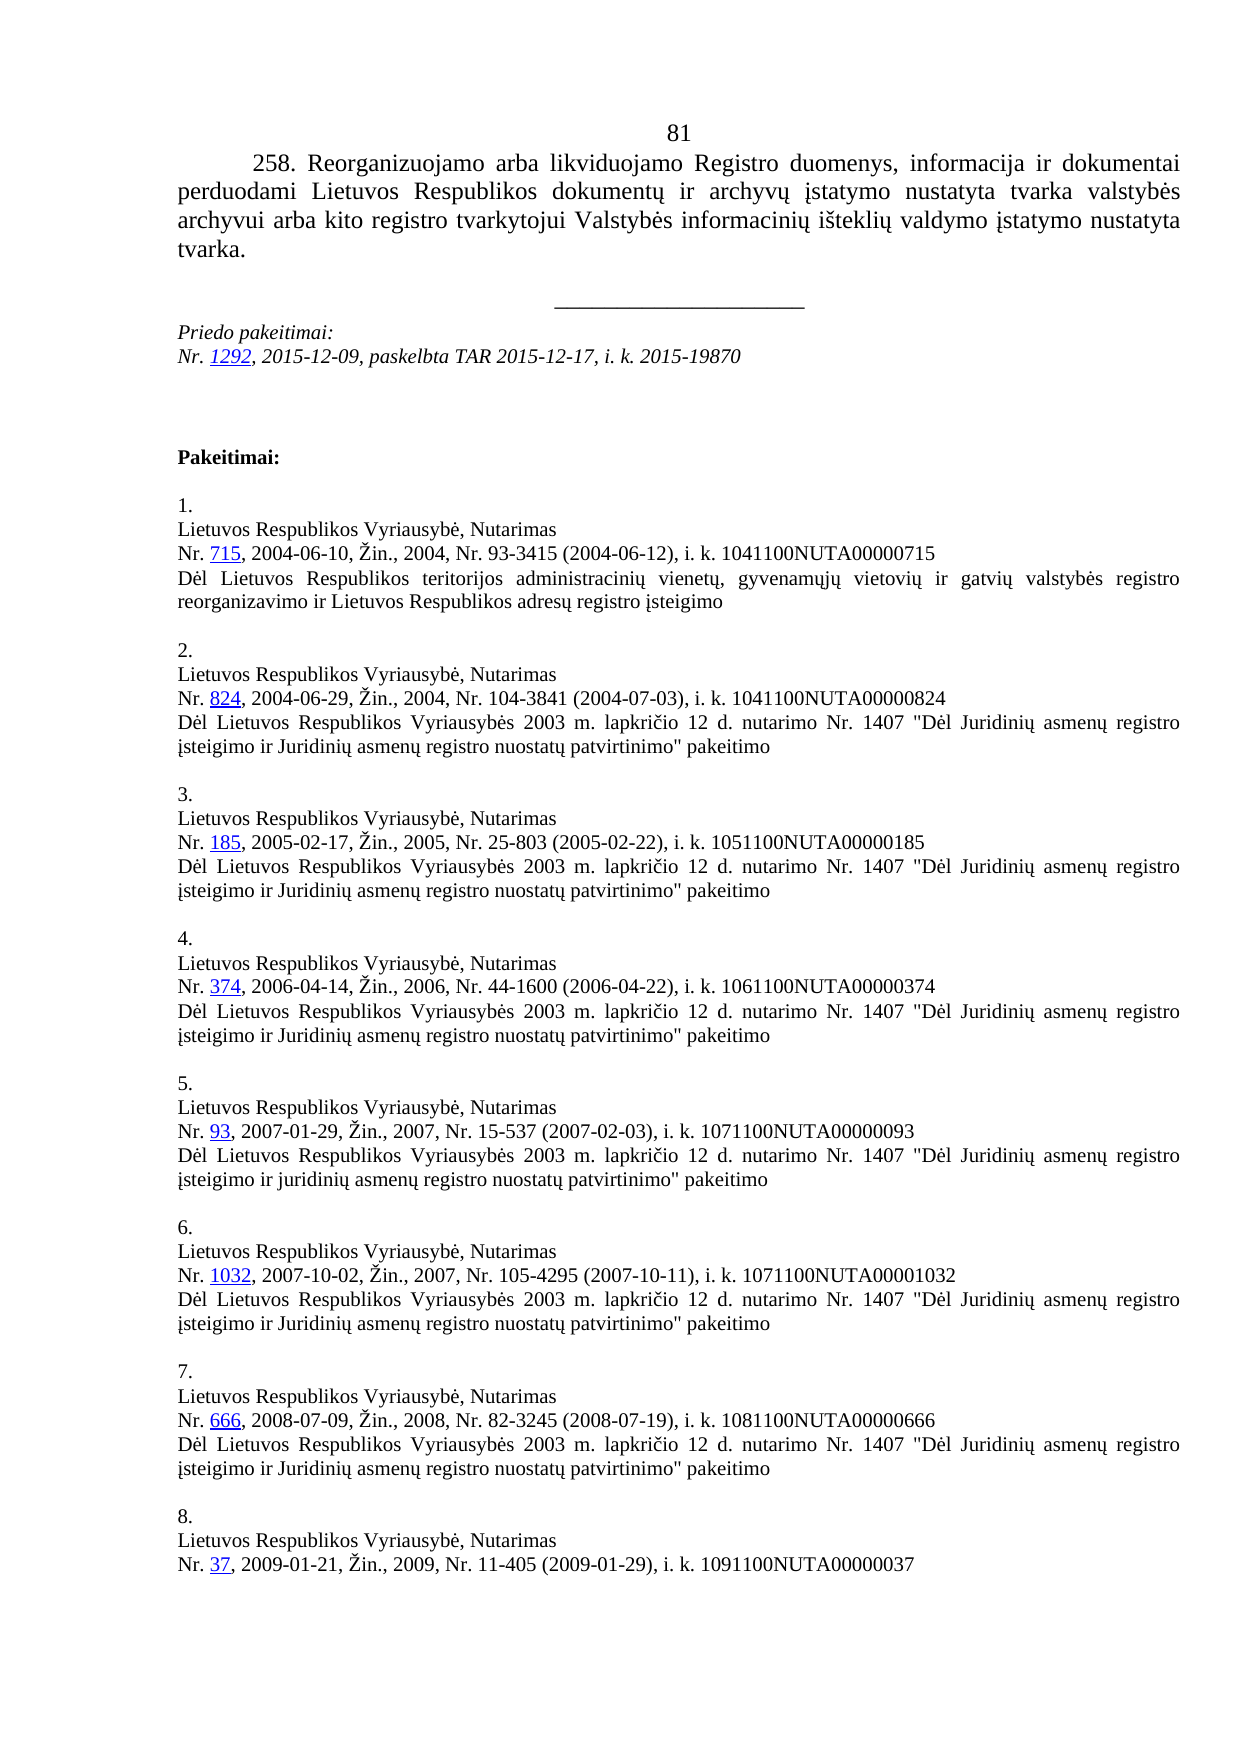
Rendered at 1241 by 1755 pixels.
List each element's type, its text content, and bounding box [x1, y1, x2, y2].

text 6. [177, 1215, 1181, 1239]
text Lietuvos Respublikos Vyriausybė, Nutarimas [177, 1239, 1181, 1263]
text Lietuvos Respublikos Vyriausybė, Nutarimas [177, 1383, 1181, 1408]
text Nr. 715, 2004-06-10, Žin., 2004, Nr. 93-3415 (2004-06-12), i. k. 1041100NUTA00000715 [177, 541, 1181, 565]
text Lietuvos Respublikos Vyriausybė, Nutarimas [177, 517, 1181, 541]
text Dėl Lietuvos Respublikos Vyriausybės 2003 m. lapkričio 12 d. nutarimo Nr. 1407 "Dėl Juridinių asmenų registro įsteigimo ir Juridinių asmenų registro nuostatų patvirtinimo" pakeitimo [177, 854, 1181, 902]
text 4. [177, 926, 1181, 950]
text Dėl Lietuvos Respublikos teritorijos administracinių vienetų, gyvenamųjų vietovių ir gatvių valstybės registro reorganizavimo ir Lietuvos Respublikos adresų registro įsteigimo [177, 565, 1181, 613]
text Nr. 1032, 2007-10-02, Žin., 2007, Nr. 105-4295 (2007-10-11), i. k. 1071100NUTA00001032 [177, 1263, 1181, 1287]
text Pakeitimai: [177, 445, 1181, 469]
text Nr. 1292, 2015-12-09, paskelbta TAR 2015-12-17, i. k. 2015-19870 [177, 344, 1181, 368]
text Nr. 37, 2009-01-21, Žin., 2009, Nr. 11-405 (2009-01-29), i. k. 1091100NUTA00000037 [177, 1552, 1181, 1576]
text 1. [177, 493, 1181, 517]
text Lietuvos Respublikos Vyriausybė, Nutarimas [177, 806, 1181, 830]
text 2. [177, 638, 1181, 662]
text 7. [177, 1359, 1181, 1383]
text 3. [177, 782, 1181, 806]
text Lietuvos Respublikos Vyriausybė, Nutarimas [177, 950, 1181, 974]
text 258. Reorganizuojamo arba likviduojamo Registro duomenys, informacija ir dokumentai perduodami Lietuvos Respublikos dokumentų ir archyvų įstatymo nustatyta tvarka valstybės archyvui arba kito registro tvarkytojui Valstybės informacinių išteklių valdymo įstatymo nustatyta tvarka. [177, 148, 1181, 263]
text Dėl Lietuvos Respublikos Vyriausybės 2003 m. lapkričio 12 d. nutarimo Nr. 1407 "Dėl Juridinių asmenų registro įsteigimo ir Juridinių asmenų registro nuostatų patvirtinimo" pakeitimo [177, 998, 1181, 1047]
text –––––––––––––––––––– [177, 291, 1181, 320]
text Lietuvos Respublikos Vyriausybė, Nutarimas [177, 1095, 1181, 1119]
text Lietuvos Respublikos Vyriausybė, Nutarimas [177, 1528, 1181, 1552]
text Nr. 93, 2007-01-29, Žin., 2007, Nr. 15-537 (2007-02-03), i. k. 1071100NUTA00000093 [177, 1119, 1181, 1143]
text Dėl Lietuvos Respublikos Vyriausybės 2003 m. lapkričio 12 d. nutarimo Nr. 1407 "Dėl Juridinių asmenų registro įsteigimo ir juridinių asmenų registro nuostatų patvirtinimo" pakeitimo [177, 1143, 1181, 1191]
text Dėl Lietuvos Respublikos Vyriausybės 2003 m. lapkričio 12 d. nutarimo Nr. 1407 "Dėl Juridinių asmenų registro įsteigimo ir Juridinių asmenų registro nuostatų patvirtinimo" pakeitimo [177, 1432, 1181, 1480]
text Nr. 374, 2006-04-14, Žin., 2006, Nr. 44-1600 (2006-04-22), i. k. 1061100NUTA00000374 [177, 974, 1181, 998]
text Nr. 666, 2008-07-09, Žin., 2008, Nr. 82-3245 (2008-07-19), i. k. 1081100NUTA00000666 [177, 1408, 1181, 1432]
text Lietuvos Respublikos Vyriausybė, Nutarimas [177, 662, 1181, 686]
text 5. [177, 1071, 1181, 1095]
text Dėl Lietuvos Respublikos Vyriausybės 2003 m. lapkričio 12 d. nutarimo Nr. 1407 "Dėl Juridinių asmenų registro įsteigimo ir Juridinių asmenų registro nuostatų patvirtinimo" pakeitimo [177, 1287, 1181, 1335]
text Dėl Lietuvos Respublikos Vyriausybės 2003 m. lapkričio 12 d. nutarimo Nr. 1407 "Dėl Juridinių asmenų registro įsteigimo ir Juridinių asmenų registro nuostatų patvirtinimo" pakeitimo [177, 710, 1181, 758]
text 8. [177, 1504, 1181, 1528]
text Nr. 824, 2004-06-29, Žin., 2004, Nr. 104-3841 (2004-07-03), i. k. 1041100NUTA00000824 [177, 686, 1181, 710]
text Priedo pakeitimai: [177, 320, 1181, 344]
text Nr. 185, 2005-02-17, Žin., 2005, Nr. 25-803 (2005-02-22), i. k. 1051100NUTA00000185 [177, 830, 1181, 854]
